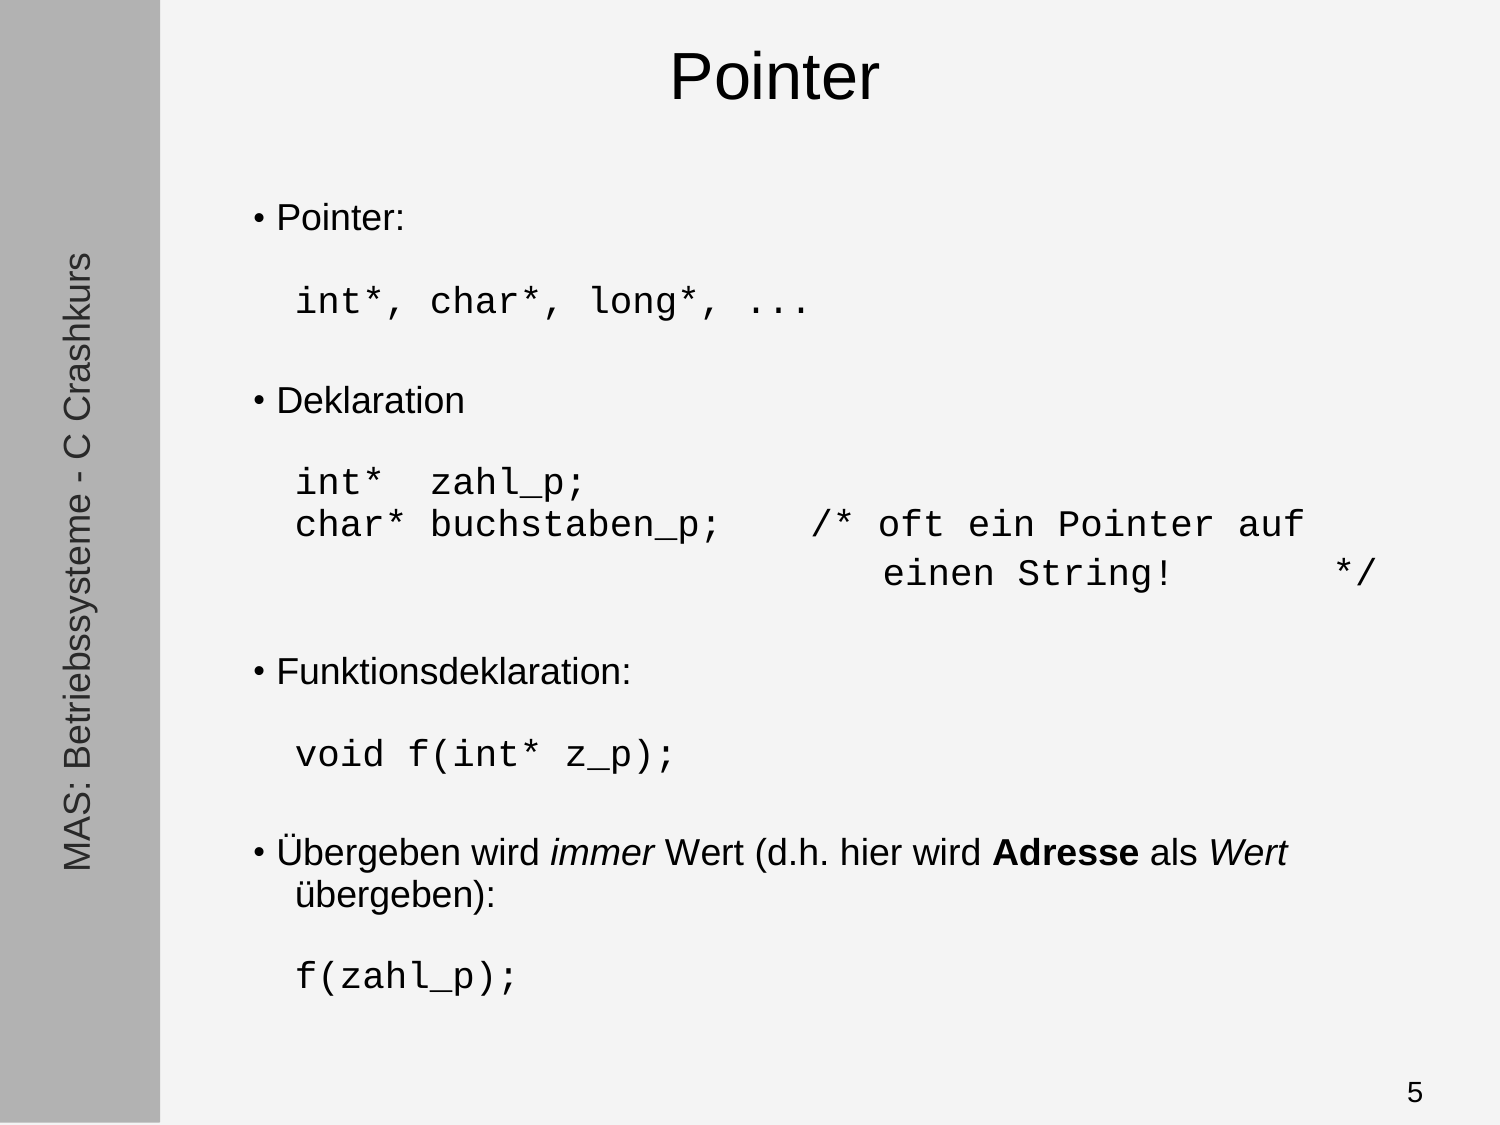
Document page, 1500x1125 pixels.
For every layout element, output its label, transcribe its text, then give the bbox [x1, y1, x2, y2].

text_box MAS: Betriebssysteme - C Crashkurs [46, 1, 125, 1124]
text_box Pointer [654, 27, 896, 122]
text_box [0, 0, 160, 1122]
text_box [1407, 1074, 1460, 1112]
text_box [212, 162, 1460, 325]
text_box Pointer: int*, char*, long*, ... Deklaration int* zahl_p; char* buchstaben_p; /* oft ein Pointer auf einen String! */ Funktionsdeklaration: void f(int* z_p); Übergeben wird immer Wert (d.h. hier wird Adresse als Wert übergeben): f(zahl_p); [237, 187, 1447, 1102]
